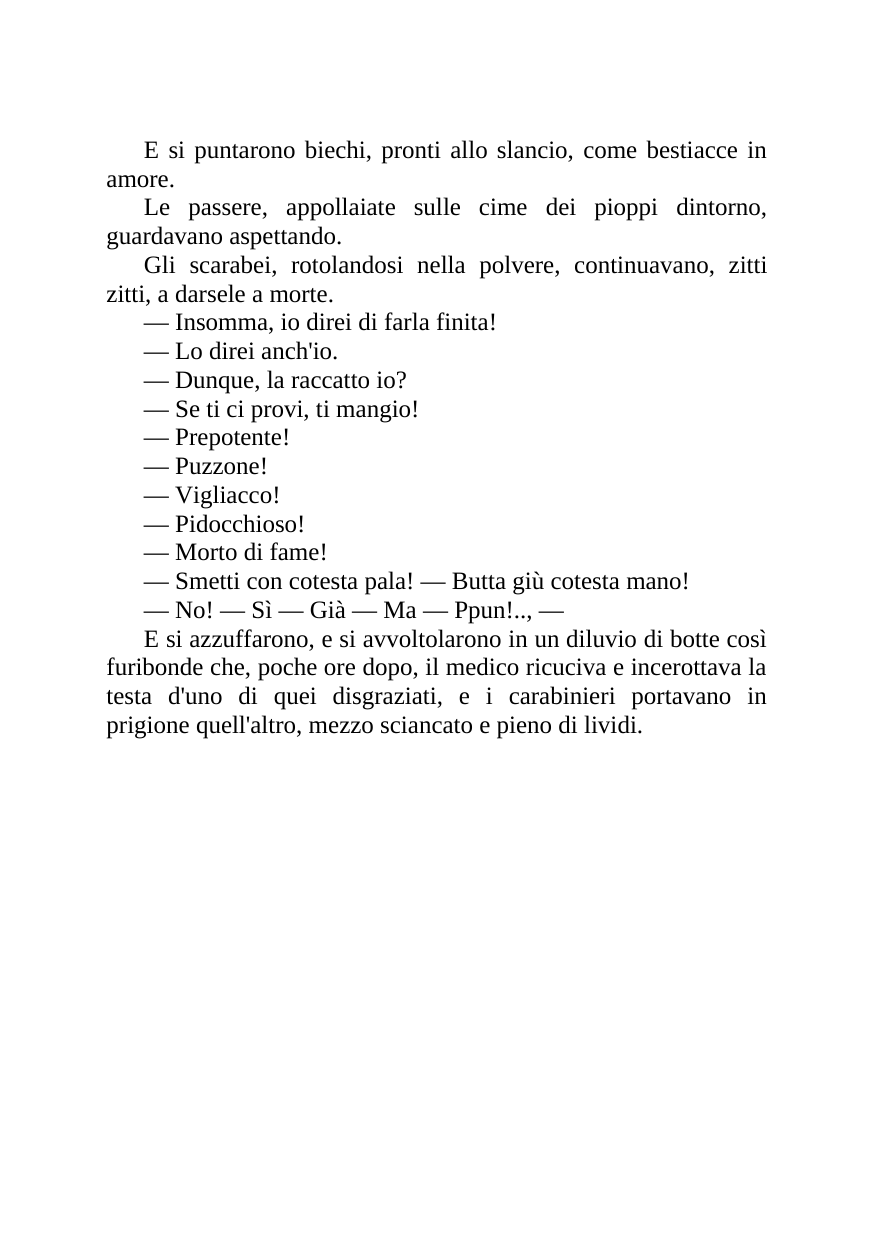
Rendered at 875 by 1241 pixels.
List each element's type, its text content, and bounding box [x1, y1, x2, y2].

text — Insomma, io direi di farla finita! [106, 307, 768, 336]
text — Smetti con cotesta pala! — Butta giù cotesta mano! [106, 566, 768, 595]
text — Morto di fame! [106, 537, 768, 566]
text — Prepotente! [106, 422, 768, 451]
text — Pidocchioso! [106, 509, 768, 537]
text Gli scarabei, rotolandosi nella polvere, continuavano, zitti zitti, a darsele a morte. [106, 250, 768, 307]
text — No! — Sì — Già — Ma — Ppun!.., — [106, 595, 768, 624]
text — Puzzone! [106, 451, 768, 480]
text E si puntarono biechi, pronti allo slancio, come bestiacce in amore. [106, 135, 768, 192]
text — Se ti ci provi, ti mangio! [106, 394, 768, 422]
text Le passere, appollaiate sulle cime dei pioppi dintorno, guardavano aspettando. [106, 192, 768, 250]
text — Lo direi anch'io. [106, 336, 768, 365]
text — Vigliacco! [106, 480, 768, 509]
text — Dunque, la raccatto io? [106, 365, 768, 394]
text E si azzuffarono, e si avvoltolarono in un diluvio di botte così furibonde che, poche ore dopo, il medico ricuciva e incerottava la testa d'uno di quei disgraziati, e i carabinieri portavano in prigione quell'altro, mezzo sciancato e pieno di lividi. [106, 624, 768, 739]
